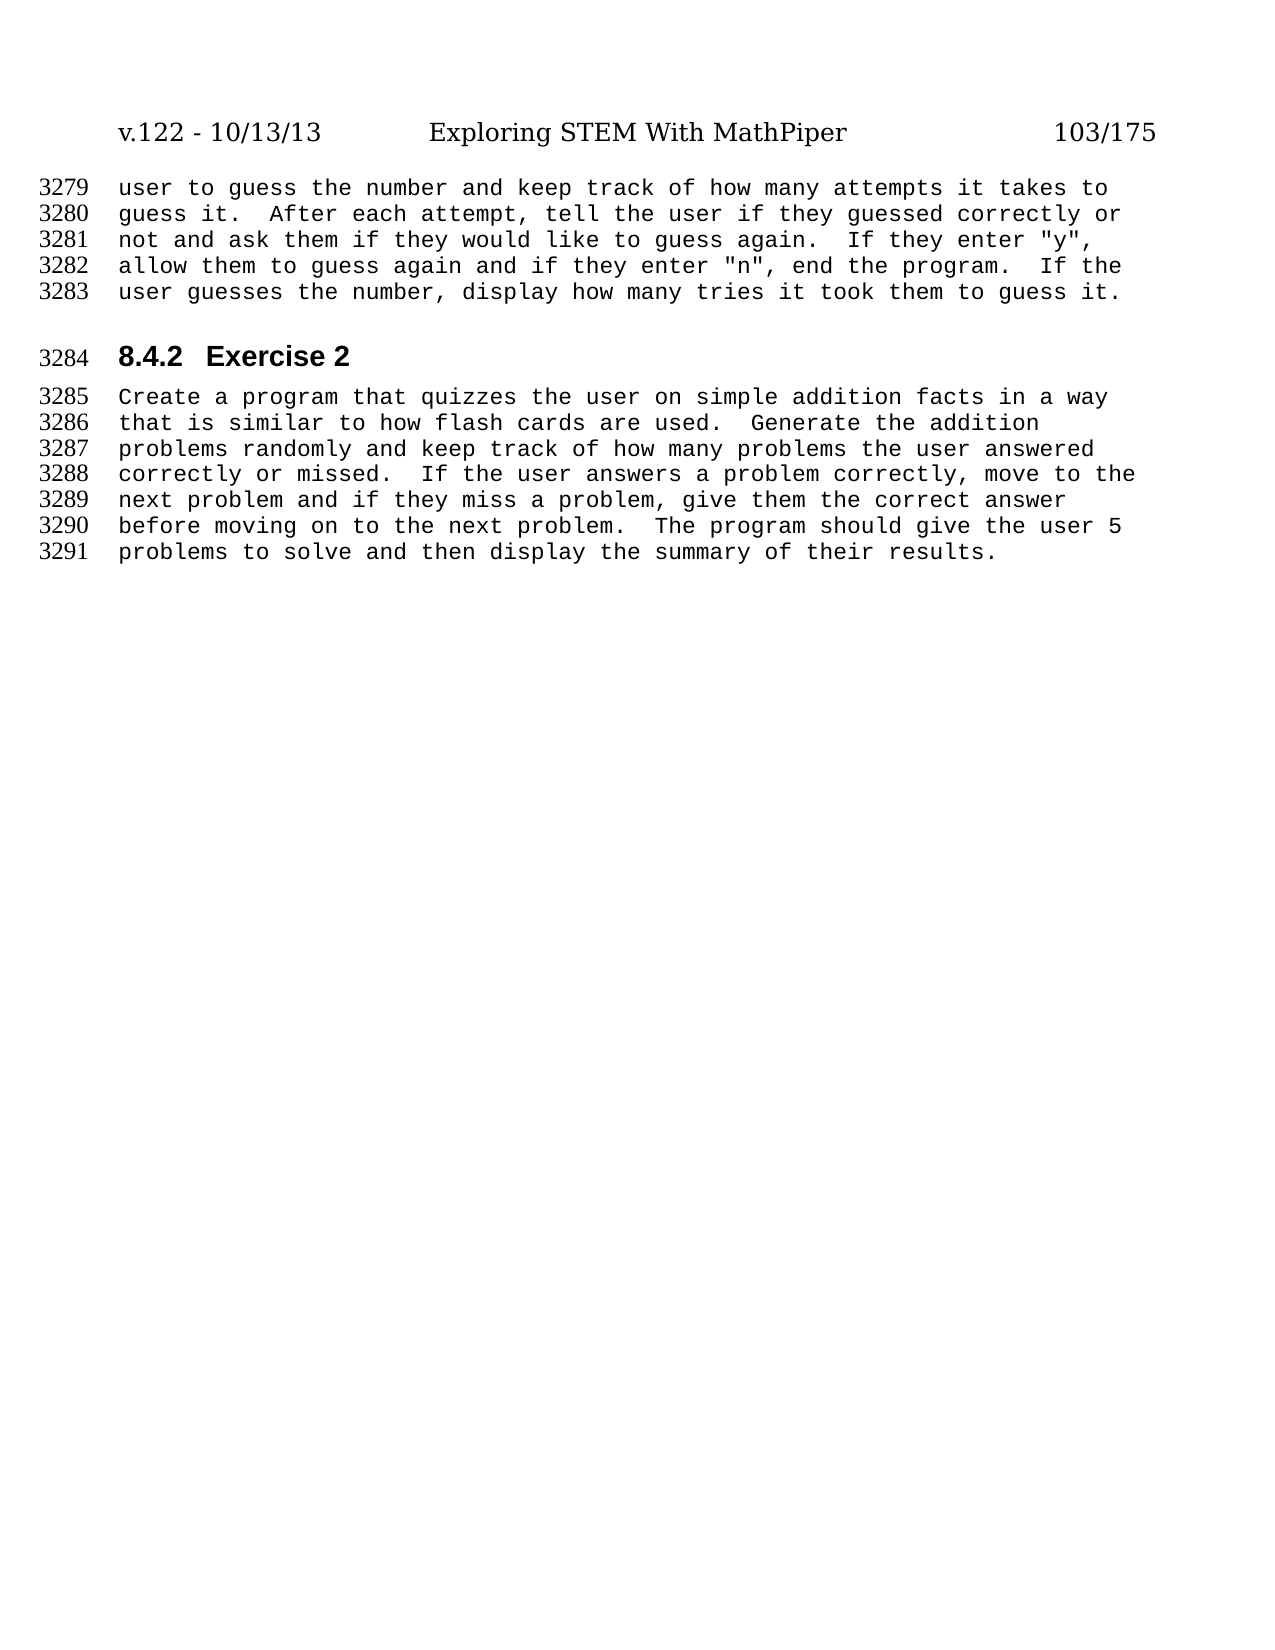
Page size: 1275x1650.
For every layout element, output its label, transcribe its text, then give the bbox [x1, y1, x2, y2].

subtitle Exercise 2 [118, 339, 1157, 373]
text user to guess the number and keep track of how many attempts it takes to guess it. After each attempt, tell the user if they guessed correctly or not and ask them if they would like to guess again. If they enter "y", allow them to guess again and if they enter "n", end the program. If the user guesses the number, display how many tries it took them to guess it. [118, 177, 1157, 306]
text Create a program that quizzes the user on simple addition facts in a way that is similar to how flash cards are used. Generate the addition problems randomly and keep track of how many problems the user answered correctly or missed. If the user answers a problem correctly, move to the next problem and if they miss a problem, give them the correct answer before moving on to the next problem. The program should give the user 5 problems to solve and then display the summary of their results. [118, 385, 1157, 567]
